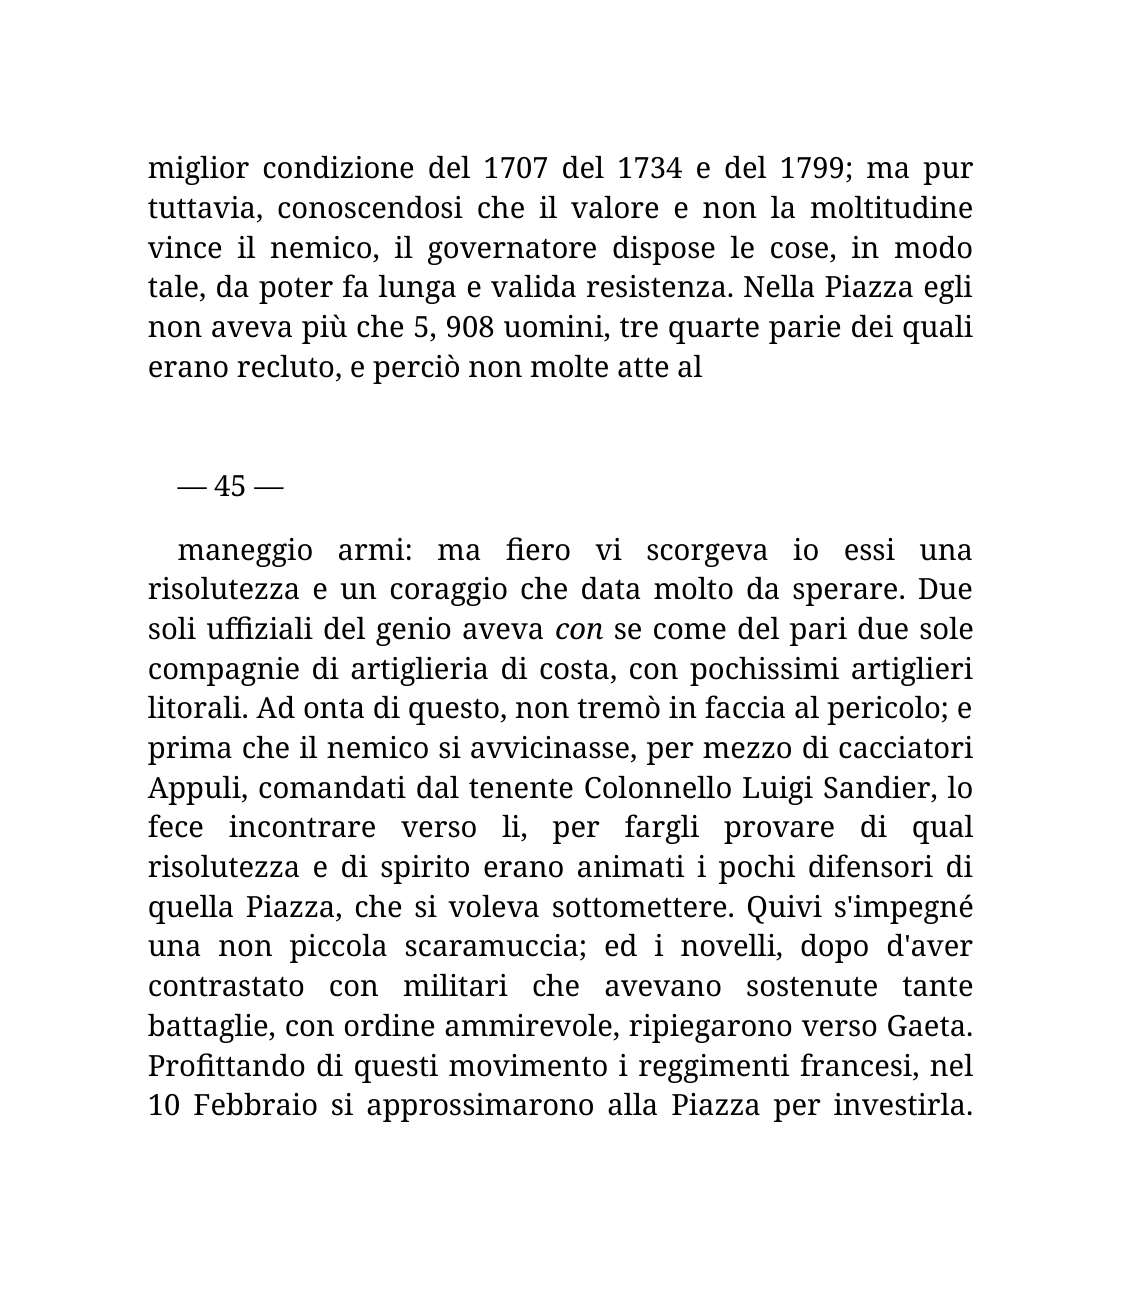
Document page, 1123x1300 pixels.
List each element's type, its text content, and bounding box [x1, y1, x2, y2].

text miglior condizione del 1707 del 1734 e del 1799; ma pur tuttavia, conoscendosi che il valore e non la moltitudine vince il nemico, il governatore dispose le cose, in modo tale, da poter fa lunga e valida resistenza. Nella Piazza egli non aveva più che 5, 908 uomini, tre quarte parie dei quali erano recluto, e perciò non molte atte al [148, 148, 974, 386]
text — 45 — [148, 465, 974, 505]
text maneggio armi: ma fiero vi scorgeva io essi una risolutezza e un coraggio che data molto da sperare. Due soli uffiziali del genio aveva con se come del pari due sole compagnie di artiglieria di costa, con pochissimi artiglieri litorali. Ad onta di questo, non tremò in faccia al pericolo; e prima che il nemico si avvicinasse, per mezzo di cacciatori Appuli, comandati dal tenente Colonnello Luigi Sandier, lo fece incontrare verso li, per fargli provare di qual risolutezza e di spirito erano animati i pochi difensori di quella Piazza, che si voleva sottomettere. Quivi s'impegné una non piccola scaramuccia; ed i novelli, dopo d'aver contrastato con militari che avevano sostenute tante battaglie, con ordine ammirevole, ripiegarono verso Gaeta. Profittando di questi movimento i reggimenti francesi, nel 10 Febbraio si approssimarono alla Piazza per investirla. [148, 529, 974, 1124]
